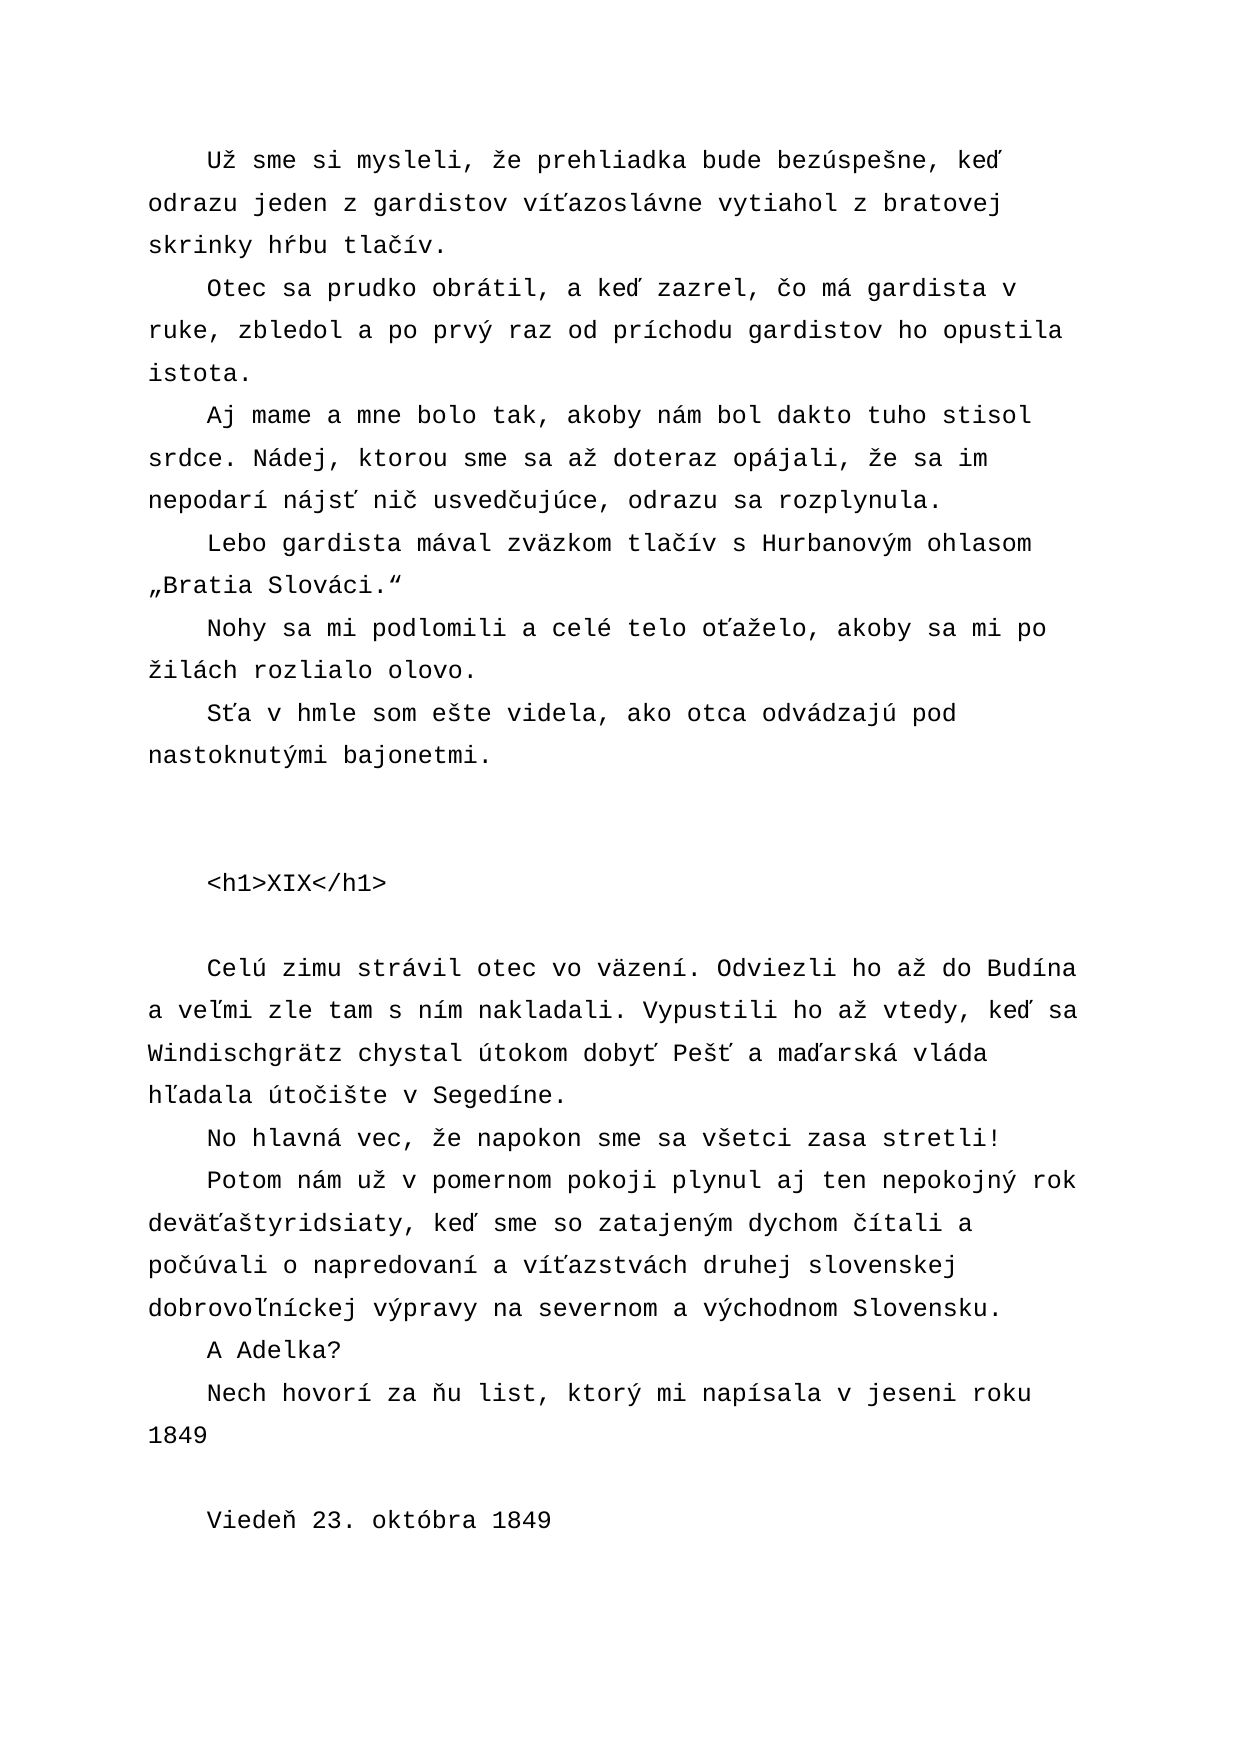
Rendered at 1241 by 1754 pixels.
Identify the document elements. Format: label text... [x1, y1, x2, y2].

text Sťa v hmle som ešte videla, ako otca odvádzajú pod nastoknutými bajonetmi. [148, 700, 1093, 771]
text No hlavná vec, že napokon sme sa všetci zasa stretli! [148, 1125, 1093, 1153]
text Otec sa prudko obrátil, a keď zazrel, čo má gardista v ruke, zbledol a po prvý raz od príchodu gardistov ho opustila istota. [148, 275, 1093, 388]
text <h1>XIX</h1> [148, 870, 1093, 898]
text A Adelka? [148, 1338, 1093, 1366]
text Nech hovorí za ňu list, ktorý mi napísala v jeseni roku 1849 [148, 1380, 1093, 1451]
text Celú zimu strávil otec vo väzení. Odviezli ho až do Budína a veľmi zle tam s ním nakladali. Vypustili ho až vtedy, keď sa Windischgrätz chystal útokom dobyť Pešť a maďarská vláda hľadala útočište v Segedíne. [148, 955, 1093, 1111]
text Už sme si mysleli, že prehliadka bude bezúspešne, keď odrazu jeden z gardistov víťazoslávne vytiahol z bratovej skrinky hŕbu tlačív. [148, 148, 1093, 261]
text Potom nám už v pomernom pokoji plynul aj ten nepokojný rok deväťaštyridsiaty, keď sme so zatajeným dychom čítali a počúvali o napredovaní a víťazstvách druhej slovenskej dobrovoľníckej výpravy na severnom a východnom Slovensku. [148, 1168, 1093, 1323]
text Aj mame a mne bolo tak, akoby nám bol dakto tuho stisol srdce. Nádej, ktorou sme sa až doteraz opájali, že sa im nepodarí nájsť nič usvedčujúce, odrazu sa rozplynula. [148, 403, 1093, 516]
text Lebo gardista mával zväzkom tlačív s Hurbanovým ohlasom „Bratia Slováci.“ [148, 530, 1093, 601]
text Viedeň 23. októbra 1849 [148, 1508, 1093, 1536]
text Nohy sa mi podlomili a celé telo oťaželo, akoby sa mi po žilách rozlialo olovo. [148, 615, 1093, 686]
